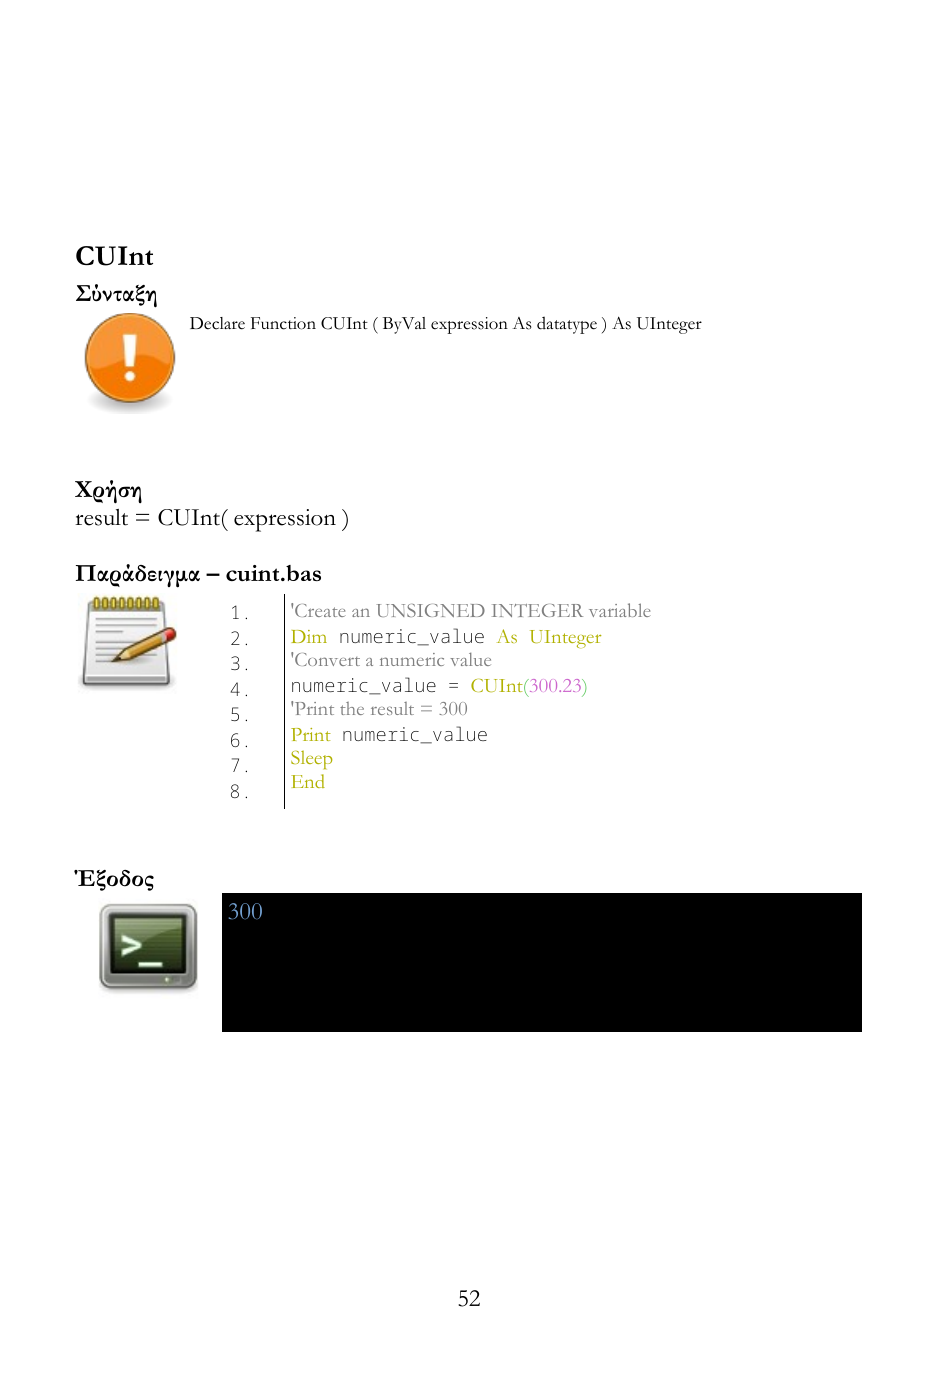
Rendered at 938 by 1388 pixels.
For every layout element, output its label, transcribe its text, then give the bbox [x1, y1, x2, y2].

table_header [75, 588, 180, 836]
text Χρήση [75, 476, 862, 504]
subtitle CUInt [75, 241, 862, 273]
picture [98, 898, 199, 999]
table_header [180, 588, 863, 836]
text Παράδειγμα – cuint.bas [75, 560, 862, 588]
text Σύνταξη [75, 280, 862, 308]
text result = CUInt( expression ) [75, 504, 862, 532]
table_header [186, 594, 284, 809]
table_header [75, 893, 222, 1032]
table_header 300 [222, 893, 862, 1032]
picture [77, 593, 178, 694]
table_header [75, 308, 183, 447]
table_header Declare Function CUInt ( ByVal expression As datatype ) As UInteger [184, 308, 863, 447]
table_header 'Create an UNSIGNED INTEGER variable Dim numeric_value As UInteger 'Convert a numeric value numeric_value = CUInt(300.23) 'Print the result = 300 Print numeric_value Sleep End [285, 594, 857, 809]
picture [79, 313, 180, 414]
text Έξοδος [75, 864, 862, 892]
